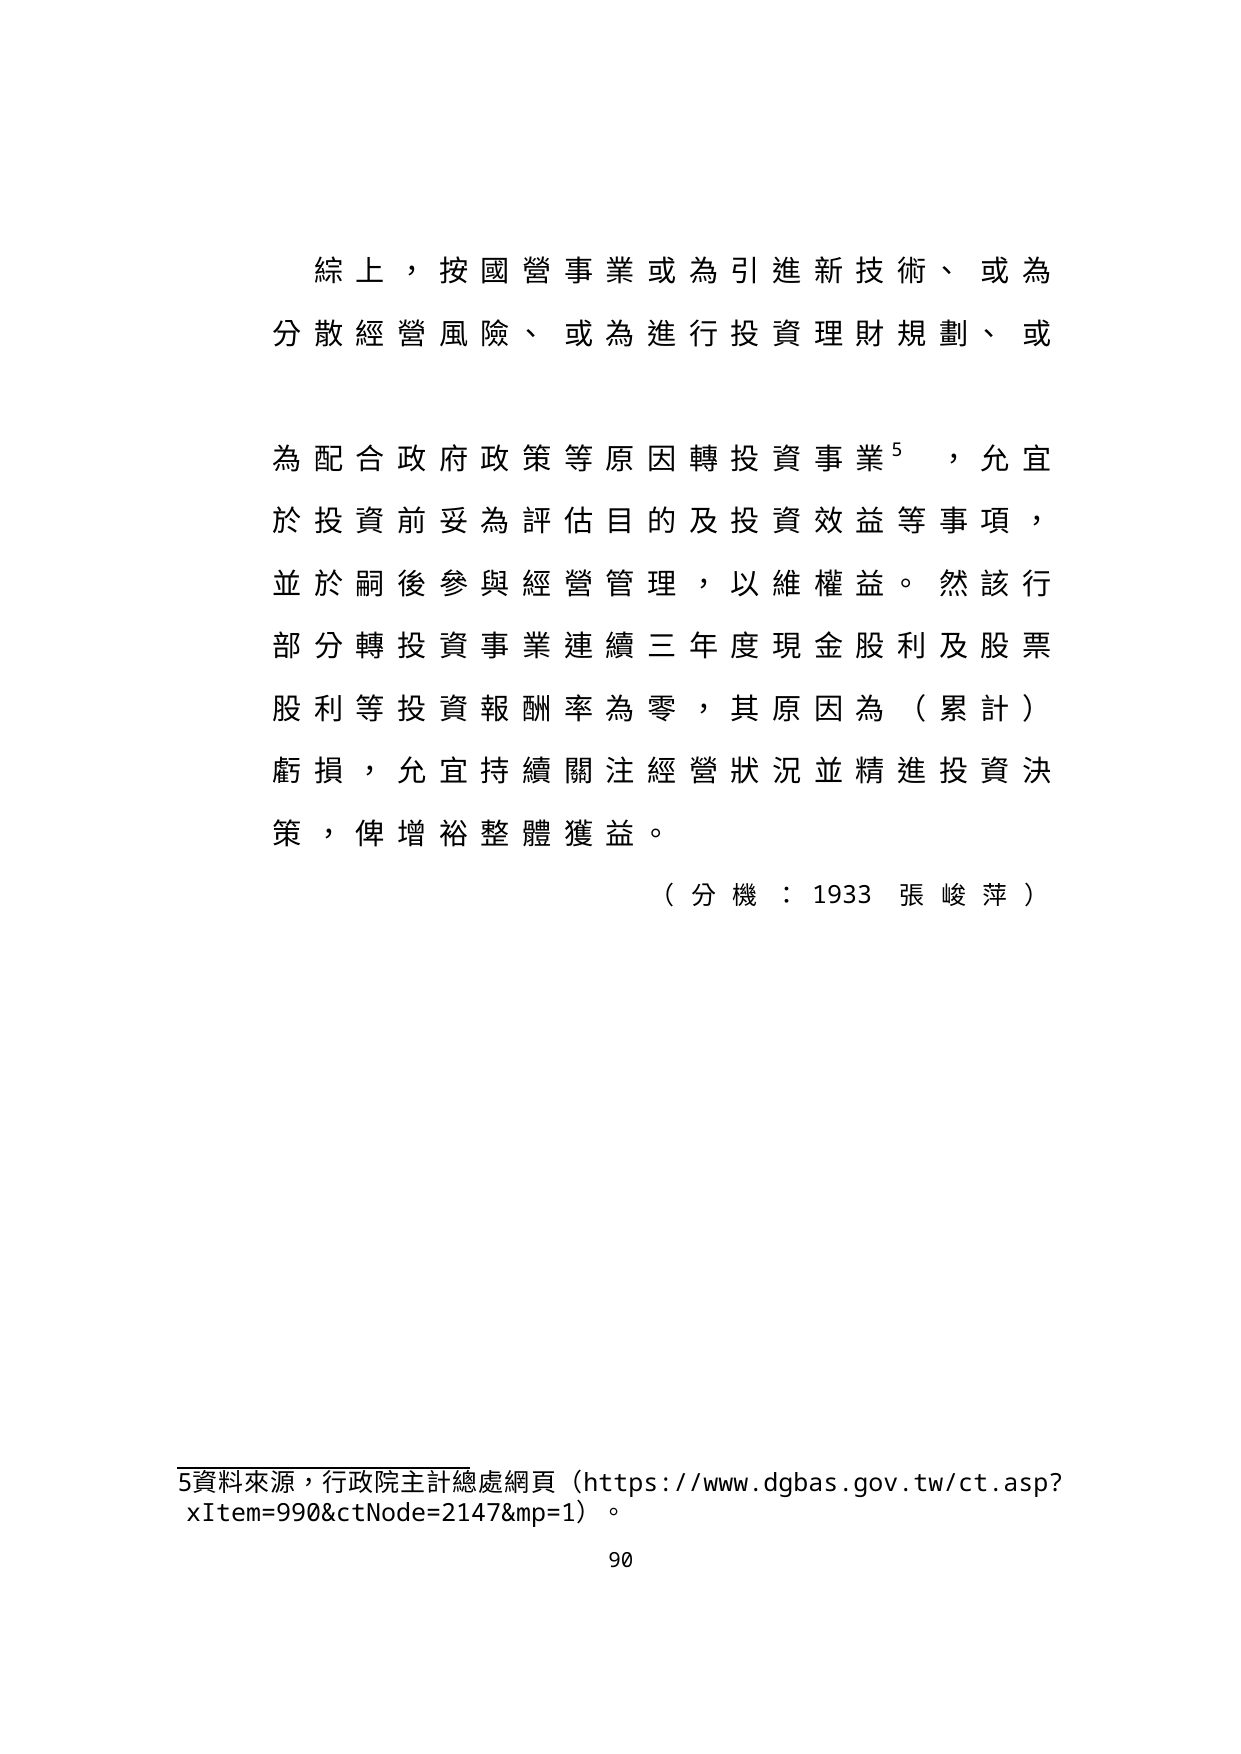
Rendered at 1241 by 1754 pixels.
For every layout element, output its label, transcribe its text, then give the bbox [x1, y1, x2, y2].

text 資料來源，行政院主計總處網頁（https://www.dgbas.gov.tw/ct.asp?xItem=990&ctNode=2147&mp=1）。 [177, 1468, 1063, 1527]
text 綜上，按國營事業或為引進新技術、或為分散經營風險、或為進行投資理財規劃、或為配合政府政策等原因轉投資事業，允宜於投資前妥為評估目的及投資效益等事項，並於嗣後參與經營管理，以維權益。然該行部分轉投資事業連續三年度現金股利及股票股利等投資報酬率為零，其原因為（累計）虧損，允宜持續關注經營狀況並精進投資決策，俾增裕整體獲益。 [242, 227, 1058, 852]
text （分機：1933 張峻萍） [183, 852, 1058, 915]
